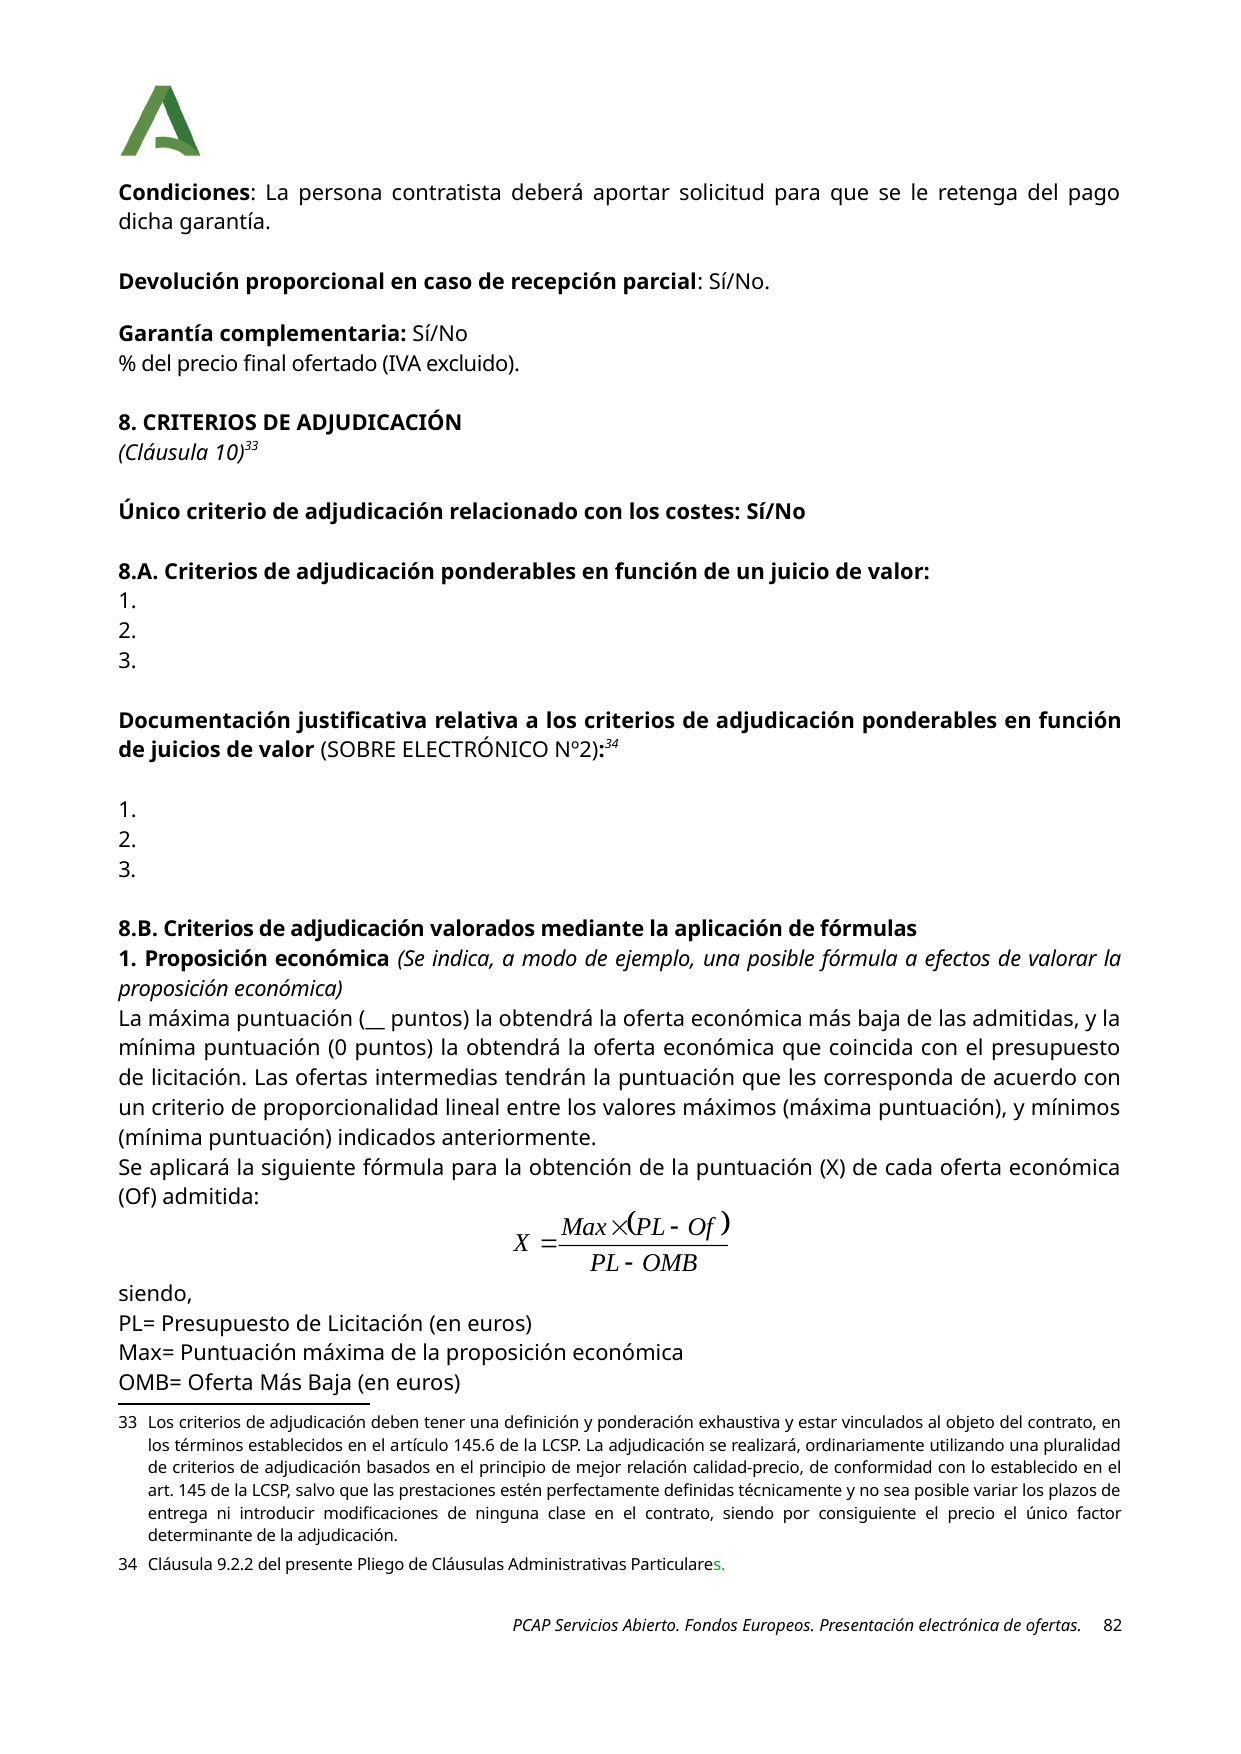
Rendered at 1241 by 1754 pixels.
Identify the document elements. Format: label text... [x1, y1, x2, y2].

text Cláusula 9.2.2 del presente Pliego de Cláusulas Administrativas Particulares. [118, 1553, 1122, 1575]
text Max= Puntuación máxima de la proposición económica [118, 1337, 1122, 1367]
text 8.B. Criterios de adjudicación valorados mediante la aplicación de fórmulas [118, 913, 1122, 943]
text Garantía complementaria: Sí/No [118, 318, 1122, 348]
text 8. CRITERIOS DE ADJUDICACIÓN [118, 407, 1122, 437]
text OMB= Oferta Más Baja (en euros) [118, 1367, 1122, 1397]
text Documentación justificativa relativa a los criterios de adjudicación ponderables en función de juicios de valor (SOBRE ELECTRÓNICO Nº2): [118, 705, 1122, 764]
text Único criterio de adjudicación relacionado con los costes: Sí/No [118, 496, 1122, 526]
picture [116, 81, 205, 160]
text siendo, [118, 1278, 1122, 1308]
text (Cláusula 10) [118, 437, 1122, 466]
text 1. [118, 586, 1122, 615]
text 3. [118, 854, 1122, 883]
text PL= Presupuesto de Licitación (en euros) [118, 1308, 1122, 1337]
text 1. Proposición económica (Se indica, a modo de ejemplo, una posible fórmula a efectos de valorar la proposición económica) [118, 943, 1122, 1003]
text 8.A. Criterios de adjudicación ponderables en función de un juicio de valor: [118, 556, 1122, 586]
text 2. [118, 824, 1122, 854]
text % del precio final ofertado (IVA excluido). [118, 348, 1122, 378]
text 2. [118, 615, 1122, 645]
text 1. [118, 794, 1122, 824]
text Condiciones: La persona contratista deberá aportar solicitud para que se le retenga del pago dicha garantía. [118, 177, 1122, 236]
text La máxima puntuación (__ puntos) la obtendrá la oferta económica más baja de las admitidas, y la mínima puntuación (0 puntos) la obtendrá la oferta económica que coincida con el presupuesto de licitación. Las ofertas intermedias tendrán la puntuación que les corresponda de acuerdo con un criterio de proporcionalidad lineal entre los valores máximos (máxima puntuación), y mínimos (mínima puntuación) indicados anteriormente. [118, 1003, 1122, 1152]
text Los criterios de adjudicación deben tener una definición y ponderación exhaustiva y estar vinculados al objeto del contrato, en los términos establecidos en el artículo 145.6 de la LCSP. La adjudicación se realizará, ordinariamente utilizando una pluralidad de criterios de adjudicación basados en el principio de mejor relación calidad-precio, de conformidad con lo establecido en el art. 145 de la LCSP, salvo que las prestaciones estén perfectamente definidas técnicamente y no sea posible variar los plazos de entrega ni introducir modificaciones de ninguna clase en el contrato, siendo por consiguiente el precio el único factor determinante de la adjudicación. [118, 1410, 1122, 1547]
text Se aplicará la siguiente fórmula para la obtención de la puntuación (X) de cada oferta económica (Of) admitida: [118, 1152, 1122, 1211]
text 3. [118, 645, 1122, 675]
text Devolución proporcional en caso de recepción parcial: Sí/No. [118, 266, 1122, 296]
